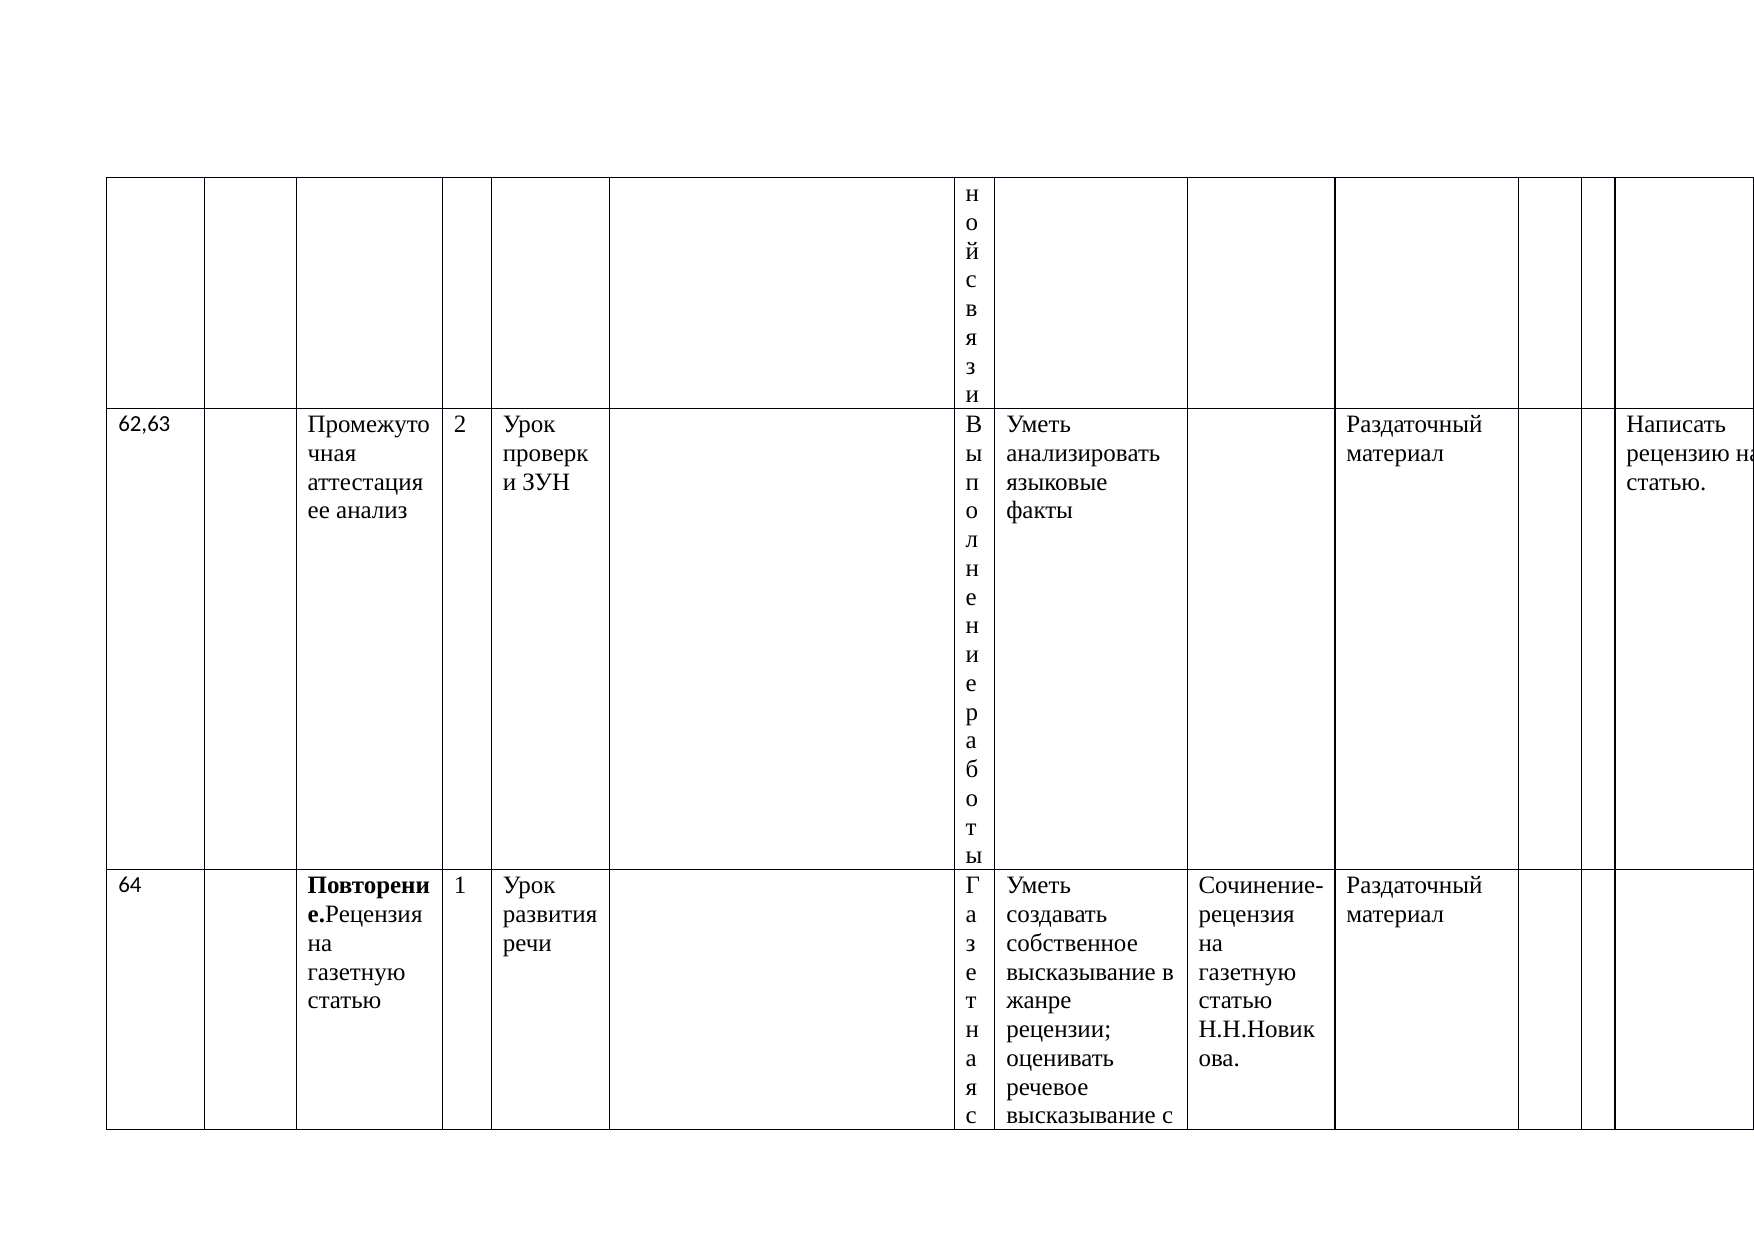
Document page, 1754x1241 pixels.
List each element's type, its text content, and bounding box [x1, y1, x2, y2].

table_cell Уметь анализировать языковые факты [995, 409, 1187, 869]
table_cell [205, 409, 296, 869]
table_cell Промежуточная аттестация ее анализ [297, 409, 442, 869]
table_cell [1582, 178, 1614, 408]
table_cell 64 [107, 870, 204, 1129]
table_cell [492, 178, 609, 408]
table_cell [443, 178, 491, 408]
table_cell [205, 178, 296, 408]
table_cell [1616, 178, 1753, 408]
table_cell Выполнение работы [955, 409, 994, 869]
table_cell [610, 870, 954, 1129]
table_cell Раздаточный материал [1336, 870, 1518, 1129]
table_cell 62,63 [107, 409, 204, 869]
table_cell Написать рецензию на статью. [1616, 409, 1753, 869]
table_cell Раздаточный материал [1336, 409, 1518, 869]
table_cell [1519, 178, 1581, 408]
table_cell [1188, 178, 1334, 408]
table_cell [610, 409, 954, 869]
table_cell [297, 178, 442, 408]
table_cell Газетная с [955, 870, 994, 1129]
table_cell [995, 178, 1187, 408]
table_cell Урок развития речи [492, 870, 609, 1129]
table_cell Урок проверки ЗУН [492, 409, 609, 869]
table_cell [610, 178, 954, 408]
table_cell [1336, 178, 1518, 408]
table_cell [1582, 409, 1614, 869]
table_cell [205, 870, 296, 1129]
table_cell [1519, 409, 1581, 869]
table_cell [1616, 870, 1753, 1129]
table_cell 2 [443, 409, 491, 869]
table_cell [107, 178, 204, 408]
table_cell Повторение.Рецензия на газетную статью [297, 870, 442, 1129]
table_cell ной связи [955, 178, 994, 408]
table_cell 1 [443, 870, 491, 1129]
table_cell [1582, 870, 1614, 1129]
table_cell Сочинение-рецензия на газетную статью Н.Н.Новикова. [1188, 870, 1334, 1129]
table_cell [1188, 409, 1334, 869]
table_cell Уметь создавать собственное высказывание в жанре рецензии; оценивать речевое высказывание с [995, 870, 1187, 1129]
table_cell [1519, 870, 1581, 1129]
